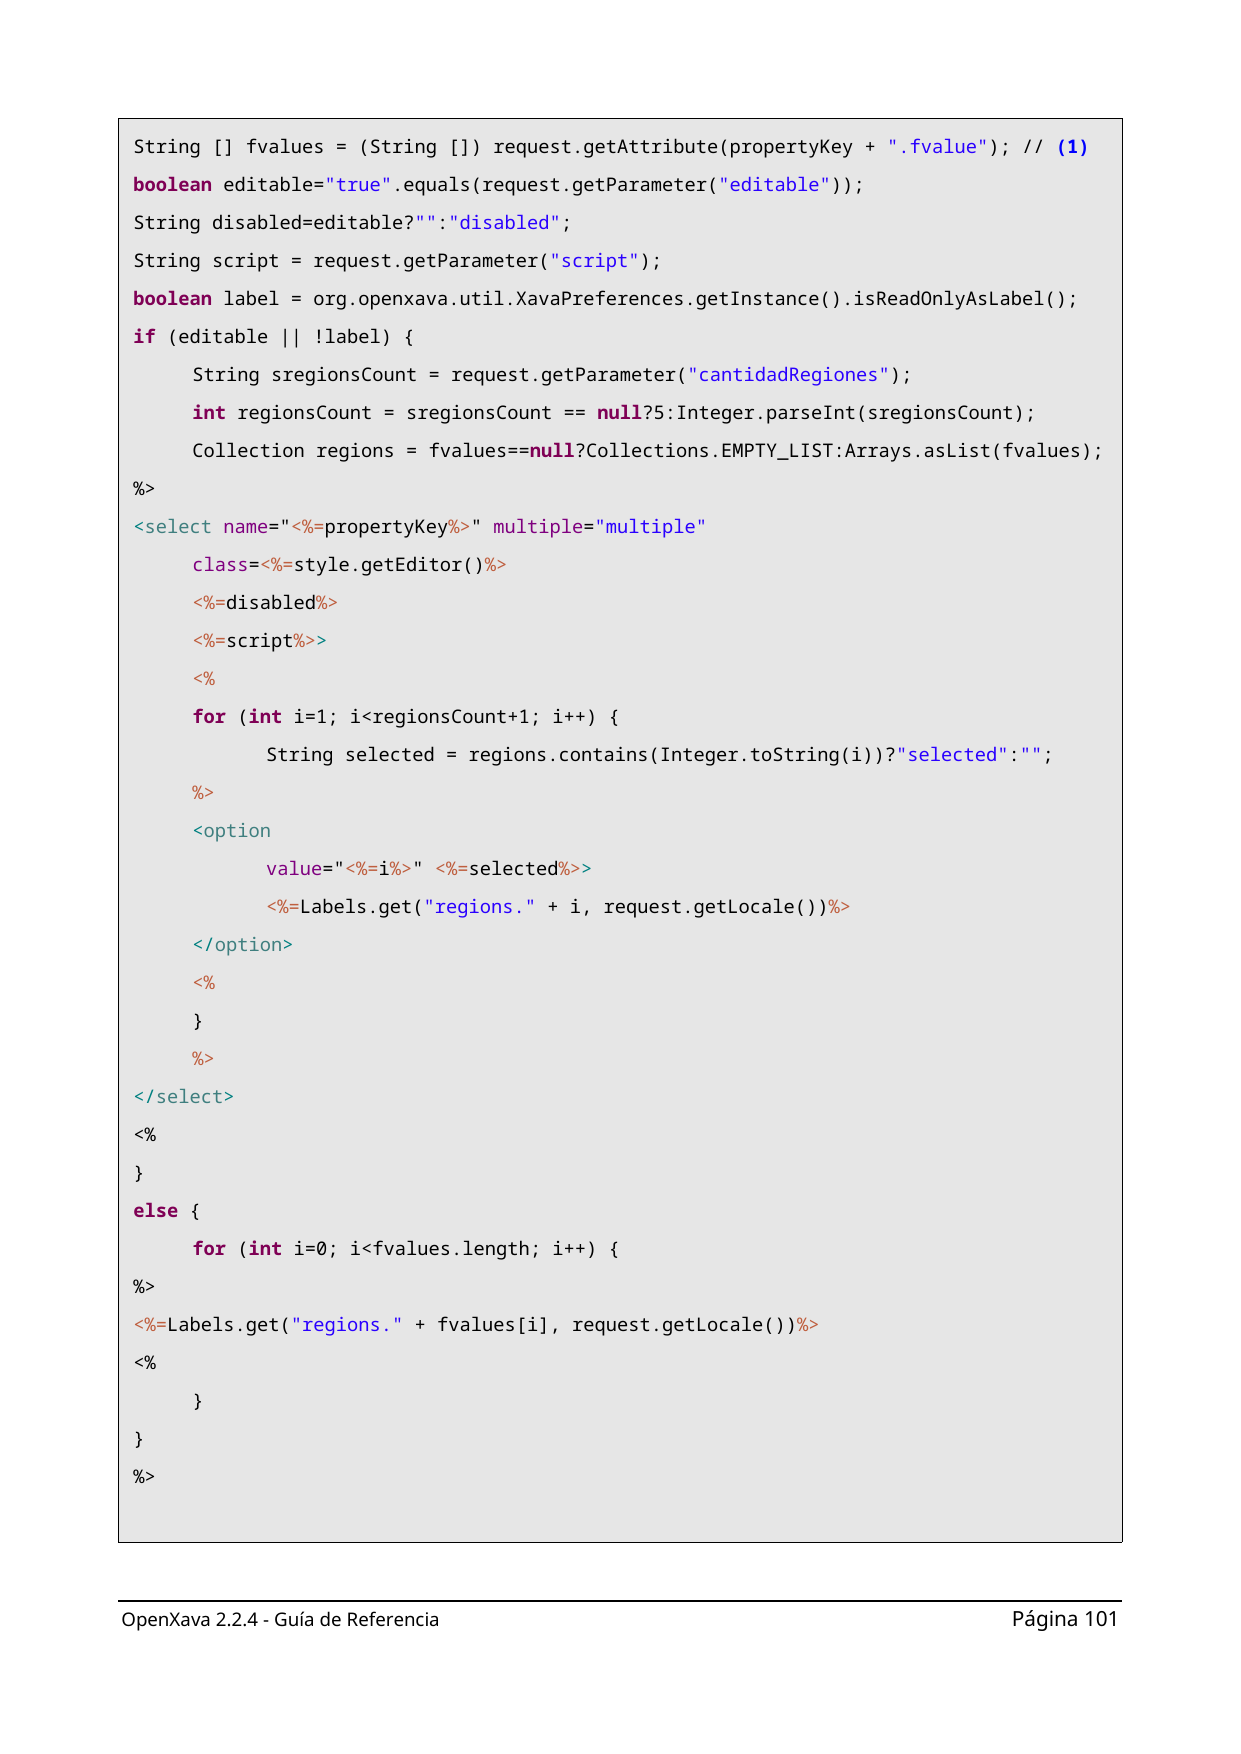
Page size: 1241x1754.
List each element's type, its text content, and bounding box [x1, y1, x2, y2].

text %> [119, 764, 1122, 802]
text else { [119, 1183, 1122, 1221]
text </option> [119, 917, 1122, 954]
text } [119, 1145, 1122, 1183]
text String script = request.getParameter("script"); [119, 232, 1122, 270]
text <%=script%>> [119, 612, 1122, 650]
text } [119, 993, 1122, 1031]
text <select name="<%=propertyKey%>" multiple="multiple" [119, 498, 1122, 536]
text String [] fvalues = (String []) request.getAttribute(propertyKey + ".fvalue"); // (1) [119, 119, 1122, 156]
text value="<%=i%>" <%=selected%>> [119, 841, 1122, 878]
text <%=disabled%> [119, 574, 1122, 612]
text if (editable || !label) { [119, 308, 1122, 346]
text for (int i=1; i<regionsCount+1; i++) { [119, 688, 1122, 726]
text <%=Labels.get("regions." + i, request.getLocale())%> [119, 878, 1122, 917]
text %> [119, 460, 1122, 498]
text class=<%=style.getEditor()%> [119, 536, 1122, 574]
text </select> [119, 1069, 1122, 1107]
text <% [119, 954, 1122, 993]
text } [119, 1411, 1122, 1449]
text String disabled=editable?"":"disabled"; [119, 194, 1122, 232]
text String sregionsCount = request.getParameter("cantidadRegiones"); [119, 346, 1122, 384]
text for (int i=0; i<fvalues.length; i++) { [119, 1221, 1122, 1259]
text boolean label = org.openxava.util.XavaPreferences.getInstance().isReadOnlyAsLabel(); [119, 270, 1122, 308]
text Collection regions = fvalues==null?Collections.EMPTY_LIST:Arrays.asList(fvalues); [119, 422, 1122, 460]
text <% [119, 650, 1122, 688]
text %> [119, 1031, 1122, 1069]
text boolean editable="true".equals(request.getParameter("editable")); [119, 156, 1122, 194]
text <%=Labels.get("regions." + fvalues[i], request.getLocale())%> [119, 1297, 1122, 1335]
text } [119, 1373, 1122, 1411]
text %> [119, 1259, 1122, 1297]
text int regionsCount = sregionsCount == null?5:Integer.parseInt(sregionsCount); [119, 384, 1122, 422]
text <% [119, 1107, 1122, 1145]
text <option [119, 802, 1122, 841]
text %> [119, 1449, 1122, 1487]
text String selected = regions.contains(Integer.toString(i))?"selected":""; [119, 726, 1122, 764]
text <% [119, 1335, 1122, 1373]
